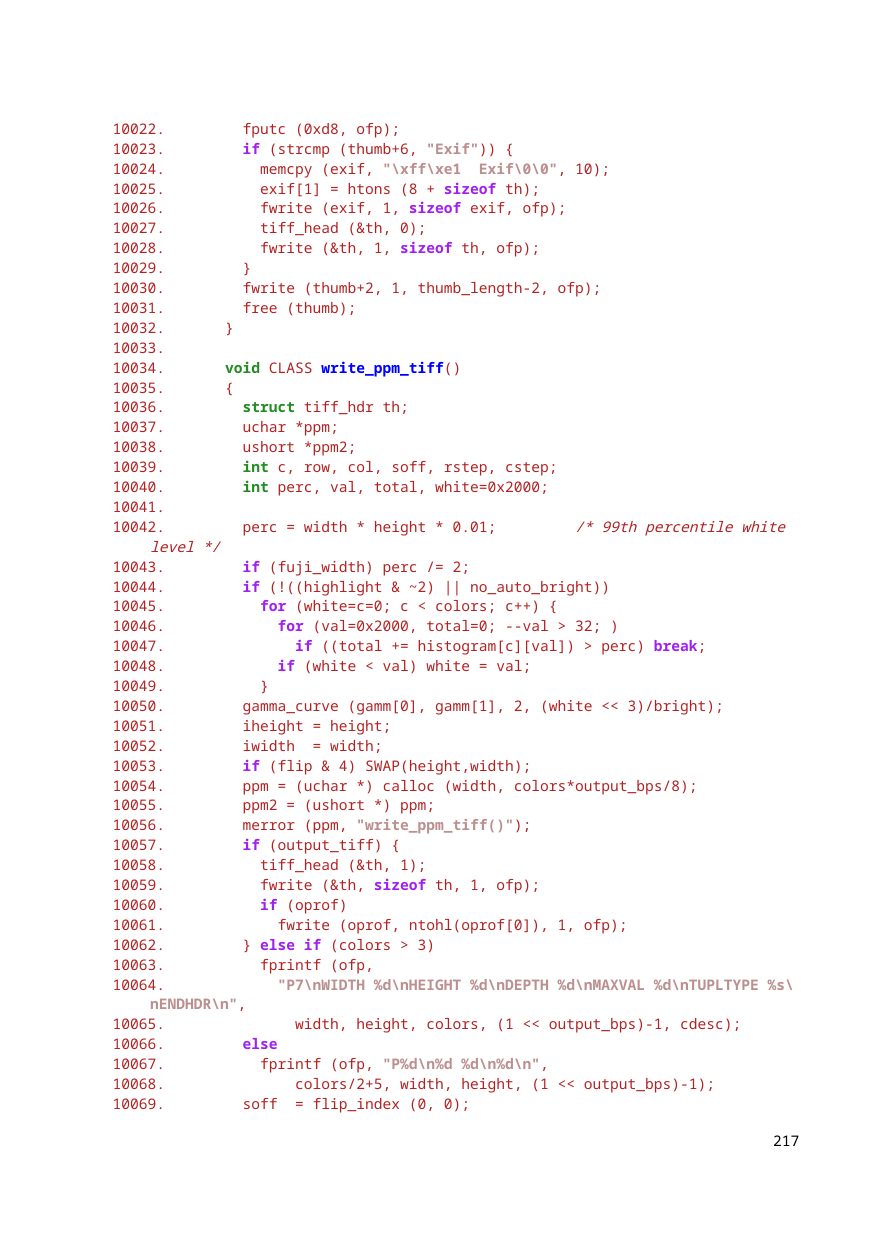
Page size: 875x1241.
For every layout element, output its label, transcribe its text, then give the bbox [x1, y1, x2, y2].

list int c, row, col, soff, rstep, cstep; [112, 457, 799, 477]
list fwrite (&th, 1, sizeof th, ofp); [112, 238, 799, 258]
list if (output_tiff) { [112, 835, 799, 855]
list if (oprof) [112, 895, 799, 914]
list width, height, colors, (1 << output_bps)-1, cdesc); [112, 1014, 799, 1034]
list if ((total += histogram[c][val]) > perc) break; [112, 636, 799, 656]
list if (white < val) white = val; [112, 656, 799, 676]
list "P7\nWIDTH %d\nHEIGHT %d\nDEPTH %d\nMAXVAL %d\nTUPLTYPE %s\nENDHDR\n", [112, 974, 799, 1014]
list for (white=c=0; c < colors; c++) { [112, 596, 799, 616]
list fwrite (oprof, ntohl(oprof[0]), 1, ofp); [112, 914, 799, 934]
list exif[1] = htons (8 + sizeof th); [112, 178, 799, 198]
list if (flip & 4) SWAP(height,width); [112, 755, 799, 775]
list iwidth = width; [112, 736, 799, 755]
list for (val=0x2000, total=0; --val > 32; ) [112, 616, 799, 636]
list { [112, 377, 799, 397]
list uchar *ppm; [112, 417, 799, 437]
list struct tiff_hdr th; [112, 397, 799, 417]
list if (fuji_width) perc /= 2; [112, 556, 799, 576]
list colors/2+5, width, height, (1 << output_bps)-1); [112, 1074, 799, 1094]
list ppm = (uchar *) calloc (width, colors*output_bps/8); [112, 775, 799, 795]
list int perc, val, total, white=0x2000; [112, 477, 799, 497]
list fputc (0xd8, ofp); [112, 119, 799, 139]
list } [112, 676, 799, 696]
list if (!((highlight & ~2) || no_auto_bright)) [112, 576, 799, 596]
list gamma_curve (gamm[0], gamm[1], 2, (white << 3)/bright); [112, 696, 799, 716]
list } else if (colors > 3) [112, 934, 799, 954]
list soff = flip_index (0, 0); [112, 1094, 799, 1113]
list merror (ppm, "write_ppm_tiff()"); [112, 815, 799, 835]
list tiff_head (&th, 1); [112, 855, 799, 875]
list perc = width * height * 0.01; /* 99th percentile white level */ [112, 517, 799, 556]
list ushort *ppm2; [112, 437, 799, 457]
list } [112, 318, 799, 338]
list fwrite (thumb+2, 1, thumb_length-2, ofp); [112, 278, 799, 298]
list free (thumb); [112, 298, 799, 318]
list fwrite (&th, sizeof th, 1, ofp); [112, 875, 799, 895]
list } [112, 258, 799, 278]
list if (strcmp (thumb+6, "Exif")) { [112, 139, 799, 158]
list fwrite (exif, 1, sizeof exif, ofp); [112, 198, 799, 218]
list else [112, 1034, 799, 1054]
list ppm2 = (ushort *) ppm; [112, 795, 799, 815]
list memcpy (exif, "\xff\xe1 Exif\0\0", 10); [112, 158, 799, 178]
list iheight = height; [112, 716, 799, 736]
list fprintf (ofp, [112, 954, 799, 974]
list void CLASS write_ppm_tiff() [112, 357, 799, 377]
list tiff_head (&th, 0); [112, 218, 799, 238]
list fprintf (ofp, "P%d\n%d %d\n%d\n", [112, 1054, 799, 1074]
